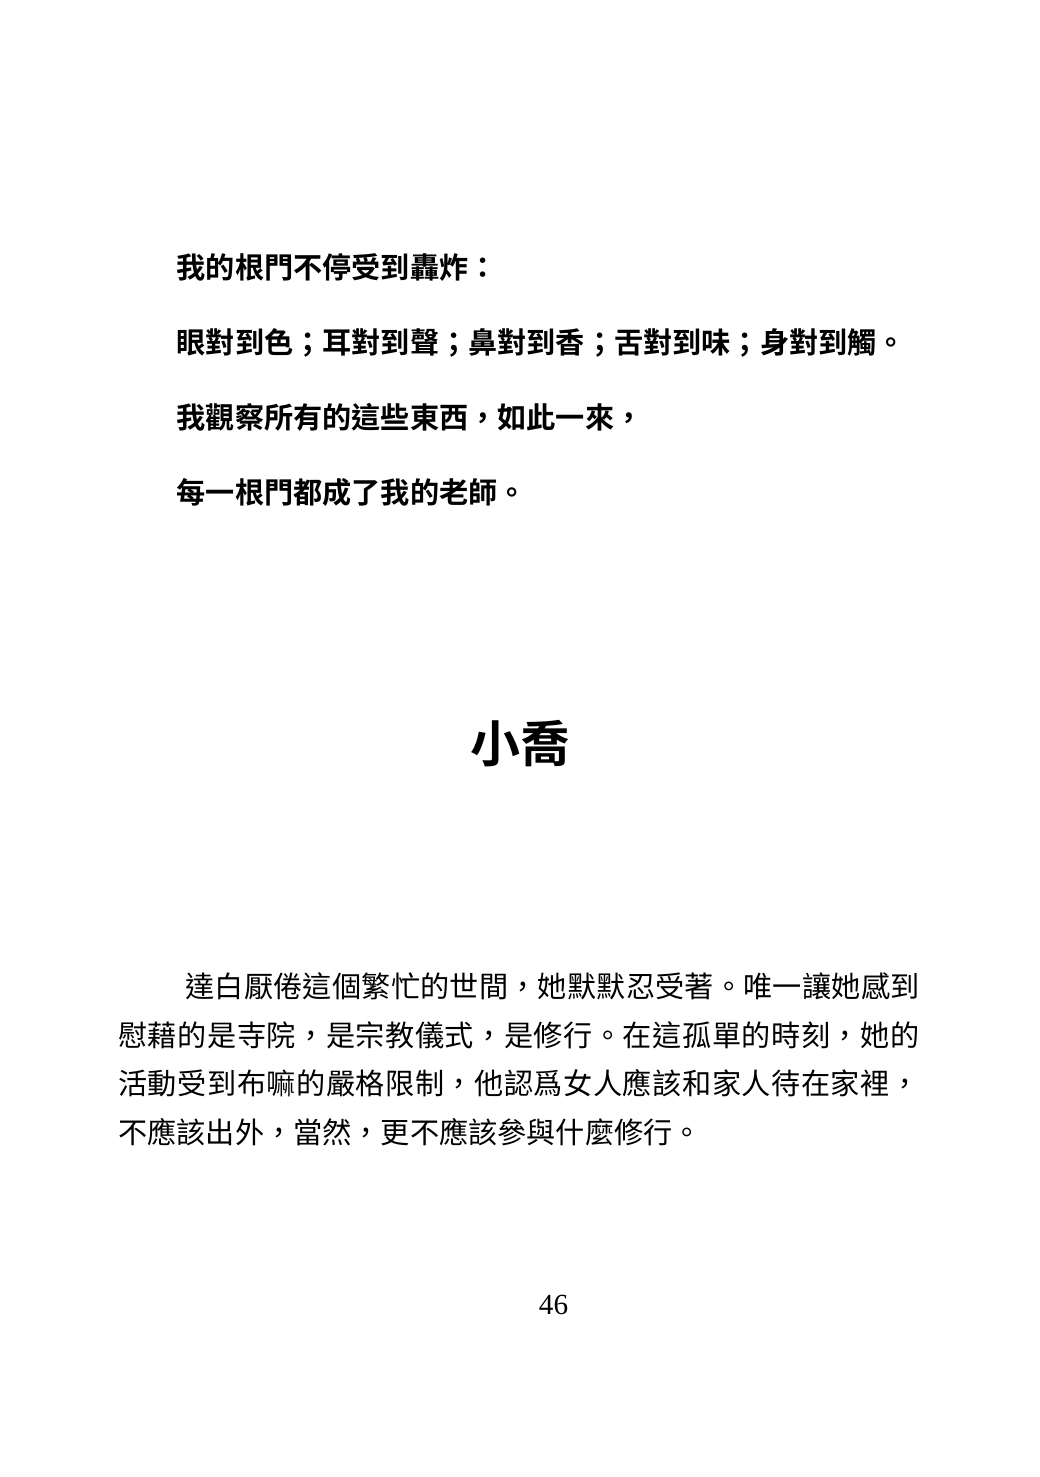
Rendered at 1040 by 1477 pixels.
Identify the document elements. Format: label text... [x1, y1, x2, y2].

text 達白厭倦這個繁忙的世間，她默默忍受著。唯一讓她感到慰藉的是寺院，是宗教儀式，是修行。在這孤單的時刻，她的活動受到布嘛的嚴格限制，他認爲女人應該和家人待在家裡，不應該出外，當然，更不應該參與什麼修行。 [118, 964, 921, 1152]
subtitle 小喬 [118, 705, 921, 777]
text 我觀察所有的這些東西，如此一來， [118, 394, 921, 437]
text 眼對到色；耳對到聲；鼻對到香；舌對到味；身對到觸。 [118, 320, 921, 362]
text 我的根門不停受到轟炸： [118, 245, 921, 287]
text 每一根門都成了我的老師。 [118, 469, 921, 512]
